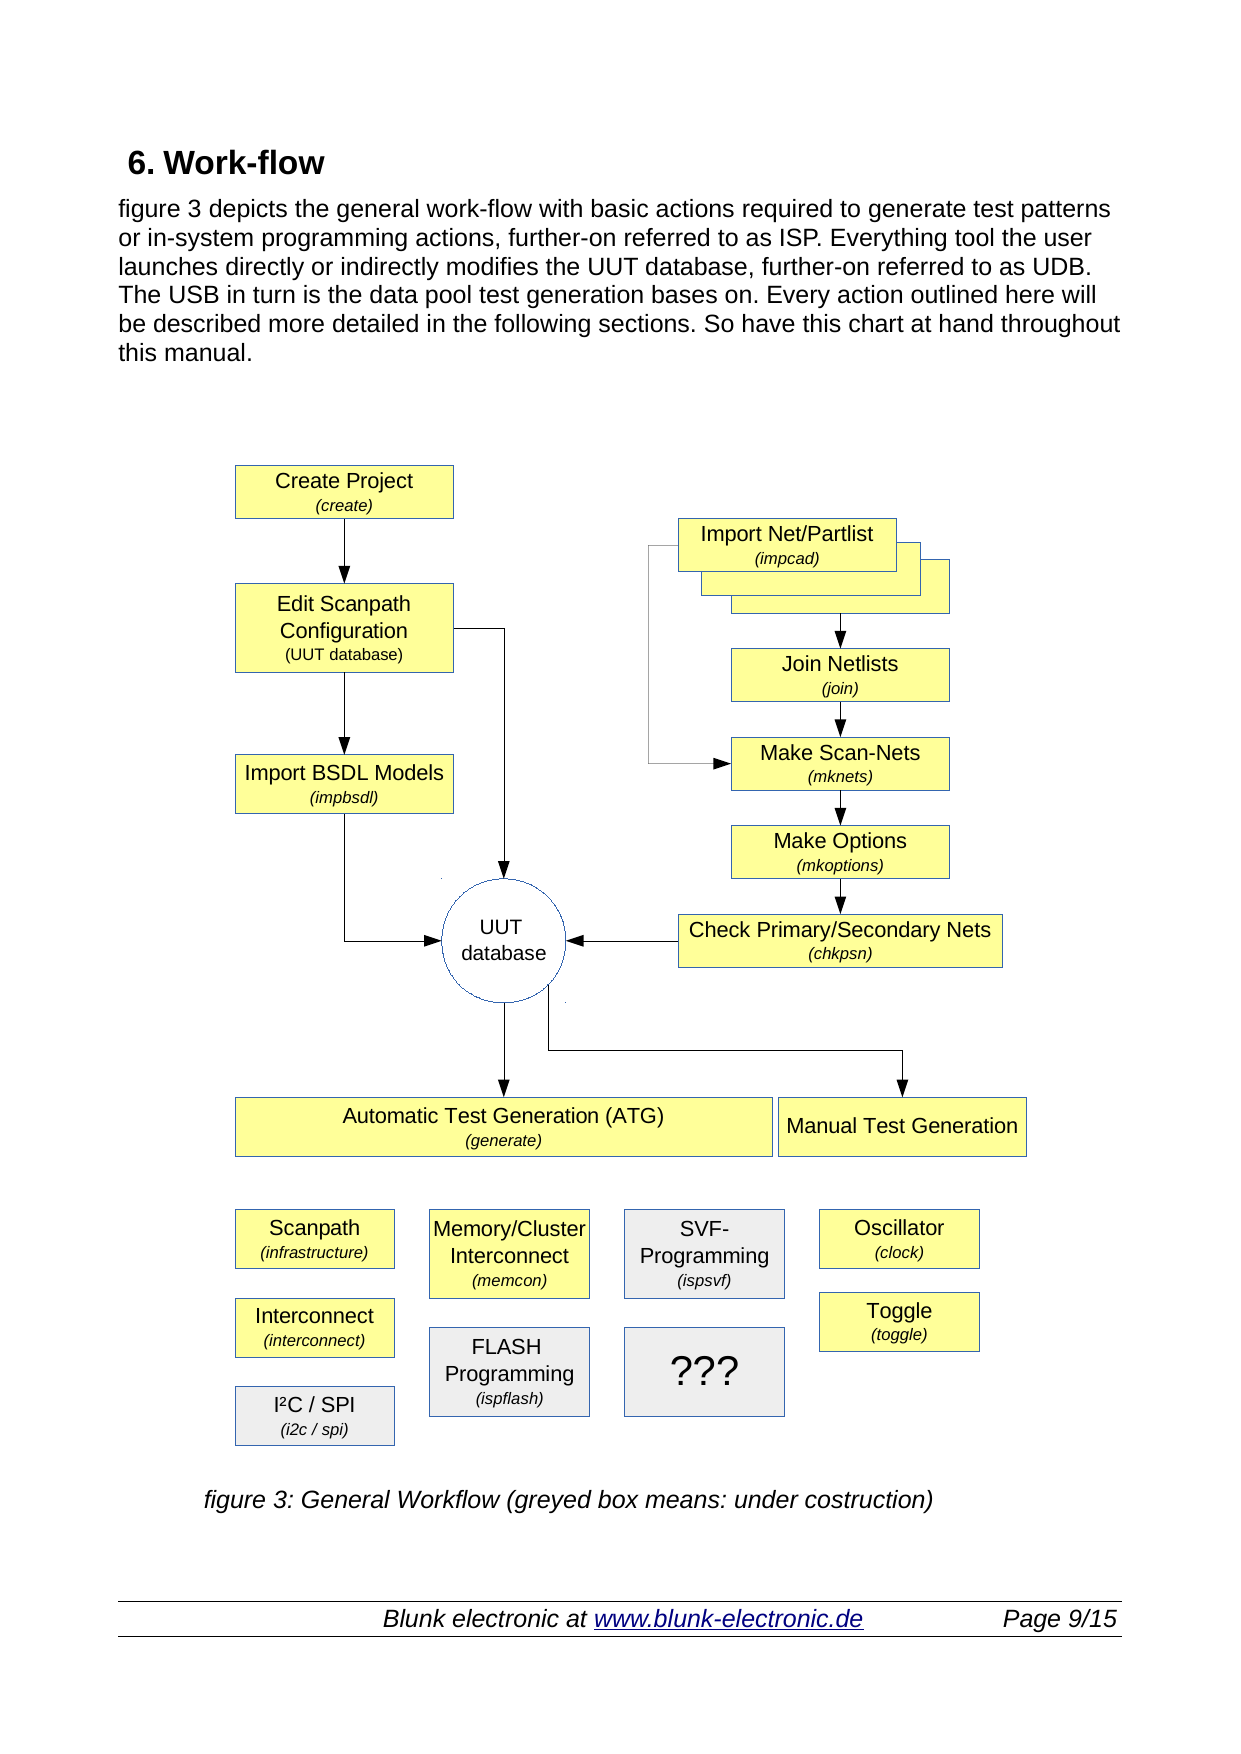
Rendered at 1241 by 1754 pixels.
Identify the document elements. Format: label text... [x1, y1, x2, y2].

text figure 3 depicts the general work-flow with basic actions required to generate test patterns or in-system programming actions, further-on referred to as ISP. Everything tool the user launches directly or indirectly modifies the UUT database, further-on referred to as UDB. The USB in turn is the data pool test generation bases on. Every action outlined here will be described more detailed in the following sections. So have this chart at hand throughout this manual. [118, 194, 1122, 367]
subtitle Work-flow [118, 143, 1122, 182]
text figure 3: General Workflow (greyed box means: under costruction) [203, 434, 1037, 1514]
